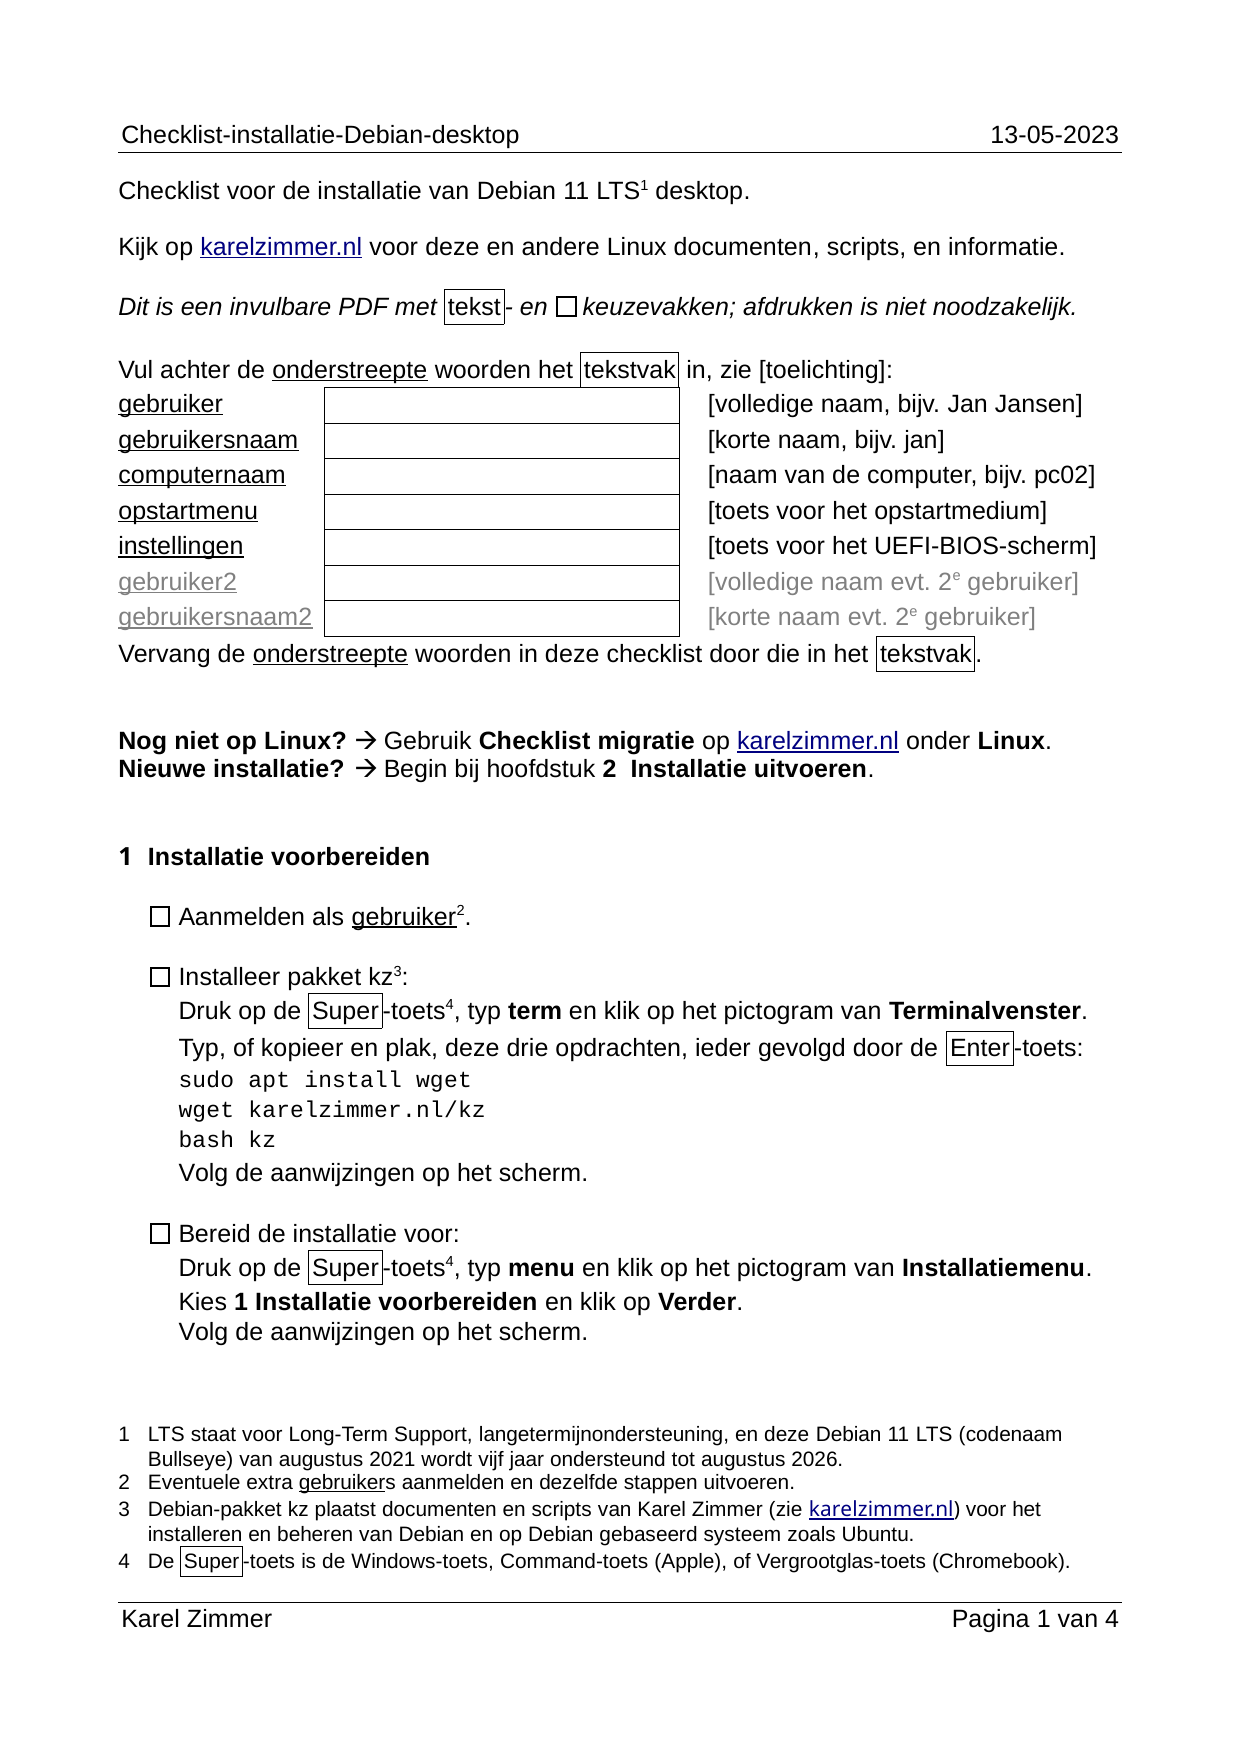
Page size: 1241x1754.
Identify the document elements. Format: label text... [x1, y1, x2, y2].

table_cell [141, 1188, 177, 1218]
list Installatie voorbereiden [118, 839, 1122, 873]
table_cell [141, 932, 177, 962]
text Nog niet op Linux?  Gebruik Checklist migratie op karelzimmer.nl onder Linux. [118, 727, 1122, 755]
text [toets voor het opstartmedium] [680, 494, 1122, 529]
text gebruiker [118, 387, 324, 423]
table_cell [141, 1067, 177, 1097]
text Kijk op karelzimmer.nl voor deze en andere Linux documenten, scripts, en informatie. [118, 233, 1122, 261]
text en keuzevakken; afdrukken is niet noodzakelijk. [505, 289, 1122, 324]
text Vervang de ONDERSTREEPTE woorden in deze checklist door die in het [118, 636, 876, 671]
table_cell Installeer pakket kz: [177, 962, 1120, 992]
text Dit is een invulbare PDF met [118, 289, 444, 324]
table_cell [177, 1188, 1120, 1218]
text tekst- [445, 290, 504, 324]
text tekstvak [581, 353, 678, 387]
table_cell [141, 1128, 177, 1158]
text Nieuwe installatie?  Begin bij hoofdstuk 2 Installatie uitvoeren. [118, 755, 1122, 783]
table_cell [141, 962, 177, 992]
table_cell wget karelzimmer.nl/kz [177, 1097, 1120, 1128]
table_cell Druk op de Super-toets, typ term en klik op het pictogram van Terminalvenster. [177, 992, 1120, 1029]
text . [975, 636, 1122, 671]
text tekstvak [877, 637, 974, 671]
table_cell Typ, of kopieer en plak, deze drie opdrachten, ieder gevolgd door de Enter-toets: [177, 1030, 1120, 1067]
text Checklist voor de installatie van Debian 11 LTS desktop. [118, 177, 1122, 205]
table_cell Bereid de installatie voor: [177, 1219, 1120, 1249]
text [volledige naam evt. 2e gebruiker] [680, 565, 1122, 601]
text opstartmenu [118, 494, 324, 529]
text gebruiker2 [118, 565, 324, 601]
text Vul achter de ONDERSTREEPTE woorden het [118, 352, 580, 387]
text gebruikersnaam2 [118, 601, 324, 636]
text instellingen [118, 529, 324, 565]
table_cell [141, 1317, 177, 1347]
table_header Aanmelden als gebruiker. [177, 901, 1120, 932]
table_cell sudo apt install wget [177, 1067, 1120, 1097]
text computernaam [118, 458, 324, 494]
text [toets voor het UEFI-BIOS-scherm] [680, 529, 1122, 565]
text [korte naam, bijv. jan] [680, 423, 1122, 458]
table_cell Volg de aanwijzingen op het scherm. [177, 1317, 1120, 1347]
text [korte naam evt. 2e gebruiker] [680, 601, 1122, 636]
table_cell [141, 1158, 177, 1188]
table_cell [141, 1249, 177, 1286]
table_cell [141, 1030, 177, 1067]
table_cell Druk op de Super-toets4, typ menu en klik op het pictogram van Installatiemenu. [177, 1249, 1120, 1286]
table_cell [141, 1286, 177, 1317]
table_cell [141, 992, 177, 1029]
table_cell bash kz [177, 1128, 1120, 1158]
text gebruikersnaam [118, 423, 324, 458]
table_cell Kies 1 Installatie voorbereiden en klik op Verder. [177, 1286, 1120, 1317]
table_cell [141, 1097, 177, 1128]
table_header [141, 901, 177, 932]
text LTS staat voor Long-Term Support, langetermijnondersteuning, en deze Debian 11 LTS (codenaam Bullseye) van augustus 2021 wordt vijf jaar ondersteund tot augustus 2026. [118, 1419, 1122, 1471]
table_cell [141, 1219, 177, 1249]
text [volledige naam, bijv. Jan Jansen] [680, 387, 1122, 423]
table_cell [177, 932, 1120, 962]
text [naam van de computer, bijv. pc02] [680, 458, 1122, 494]
text in, zie [toelichting]: [679, 352, 1122, 387]
table_cell Volg de aanwijzingen op het scherm. [177, 1158, 1120, 1188]
